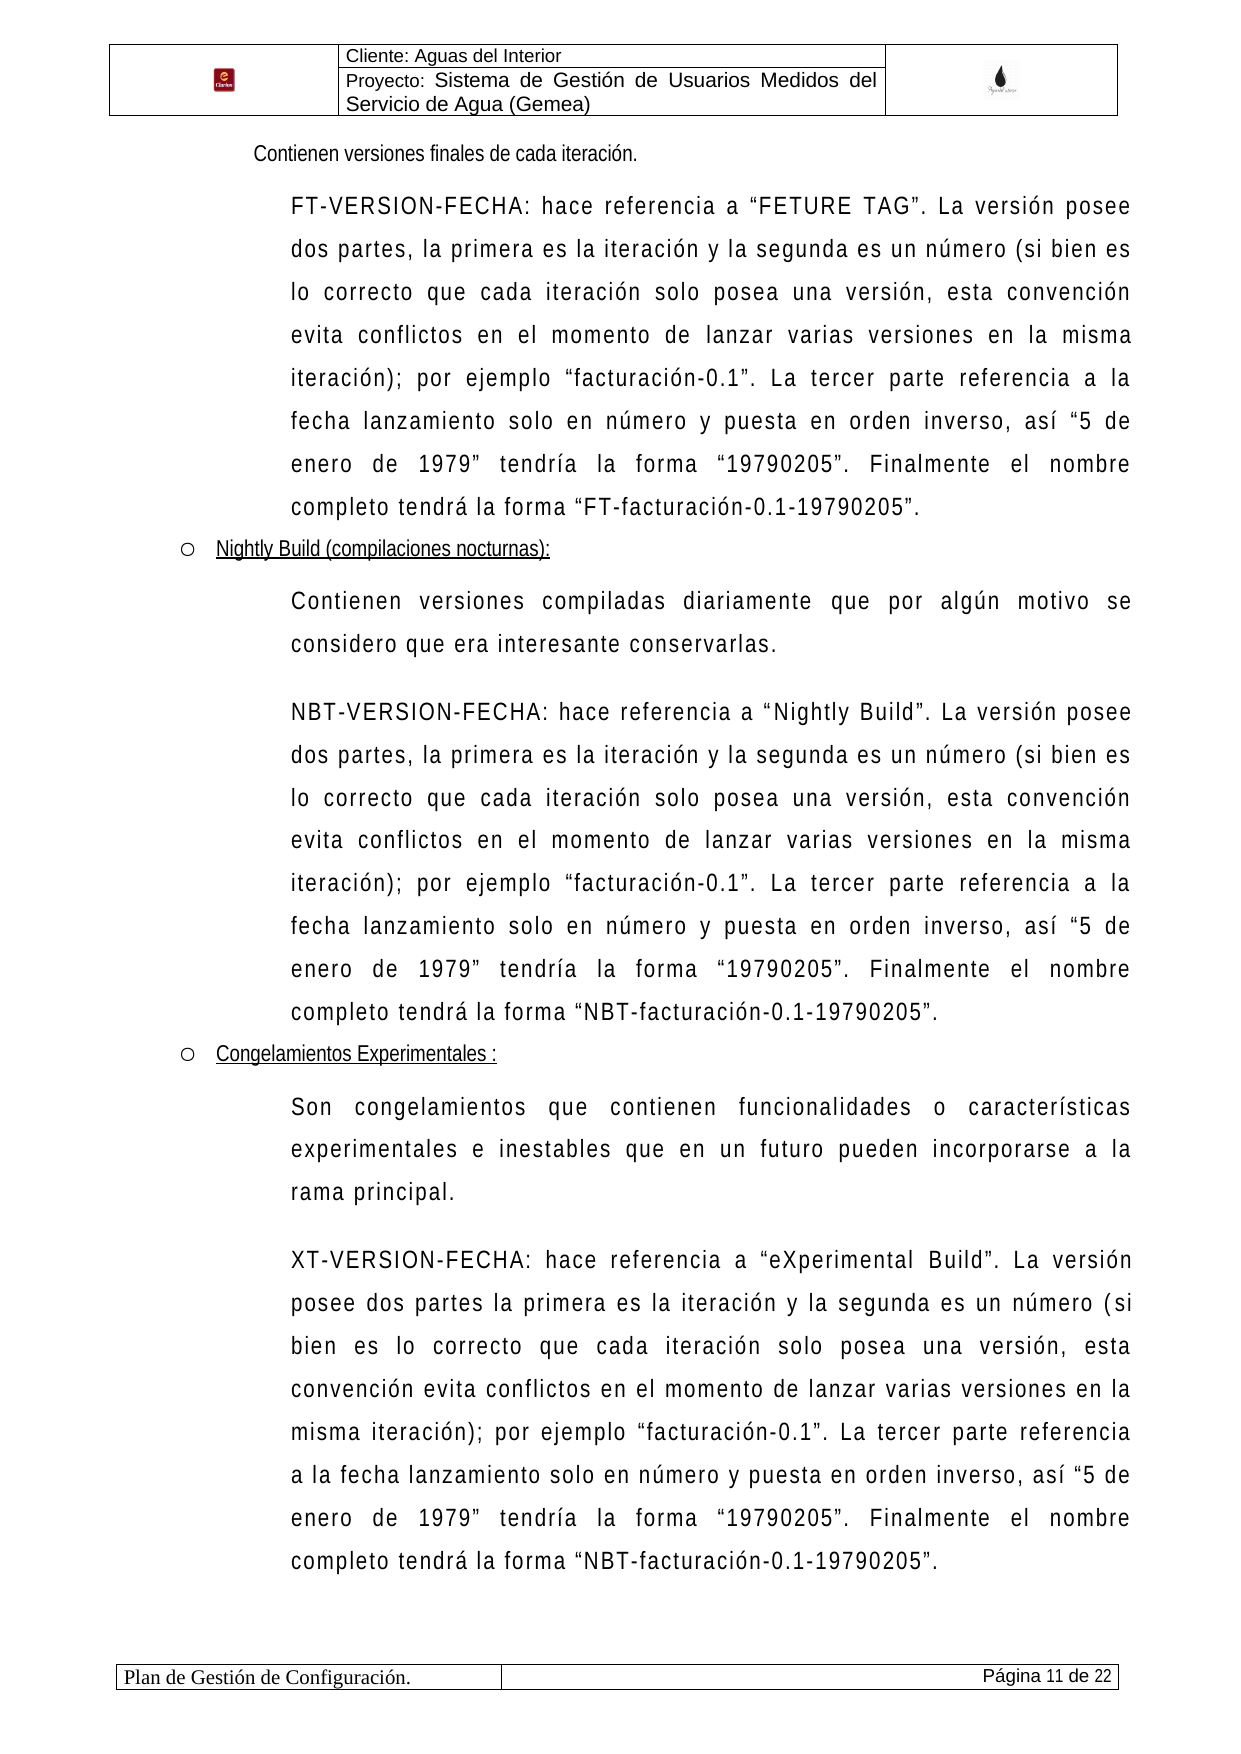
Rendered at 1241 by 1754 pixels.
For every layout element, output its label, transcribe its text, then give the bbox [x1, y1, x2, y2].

picture [207, 67, 241, 93]
list FT-VERSION-FECHA: hace referencia a “FETURE TAG”. La versión posee dos partes, la primera es la iteración y la segunda es un número (si bien es lo correcto que cada iteración solo posea una versión, esta convención evita conflictos en el momento de lanzar varias versiones en la misma iteración); por ejemplo “facturación-0.1”. La tercer parte referencia a la fecha lanzamiento solo en número y puesta en orden inverso, así “5 de enero de 1979” tendría la forma “19790205”. Finalmente el nombre completo tendrá la forma “FT-facturación-0.1-19790205”. [253, 191, 1131, 520]
list NBT-VERSION-FECHA: hace referencia a “Nightly Build”. La versión posee dos partes, la primera es la iteración y la segunda es un número (si bien es lo correcto que cada iteración solo posea una versión, esta convención evita conflictos en el momento de lanzar varias versiones en la misma iteración); por ejemplo “facturación-0.1”. La tercer parte referencia a la fecha lanzamiento solo en número y puesta en orden inverso, así “5 de enero de 1979” tendría la forma “19790205”. Finalmente el nombre completo tendrá la forma “NBT-facturación-0.1-19790205”. [253, 697, 1131, 1026]
list Contienen versiones compiladas diariamente que por algún motivo se considero que era interesante conservarlas. [253, 586, 1131, 657]
list Congelamientos Experimentales : [178, 1040, 1131, 1066]
list XT-VERSION-FECHA: hace referencia a “eXperimental Build”. La versión posee dos partes la primera es la iteración y la segunda es un número (si bien es lo correcto que cada iteración solo posea una versión, esta convención evita conflictos en el momento de lanzar varias versiones en la misma iteración); por ejemplo “facturación-0.1”. La tercer parte referencia a la fecha lanzamiento solo en número y puesta en orden inverso, así “5 de enero de 1979” tendría la forma “19790205”. Finalmente el nombre completo tendrá la forma “NBT-facturación-0.1-19790205”. [253, 1245, 1131, 1574]
list Contienen versiones finales de cada iteración. [216, 140, 1131, 166]
list Nightly Build (compilaciones nocturnas): [178, 534, 1131, 561]
list Son congelamientos que contienen funcionalidades o características experimentales e inestables que en un futuro pueden incorporarse a la rama principal. [253, 1091, 1131, 1206]
